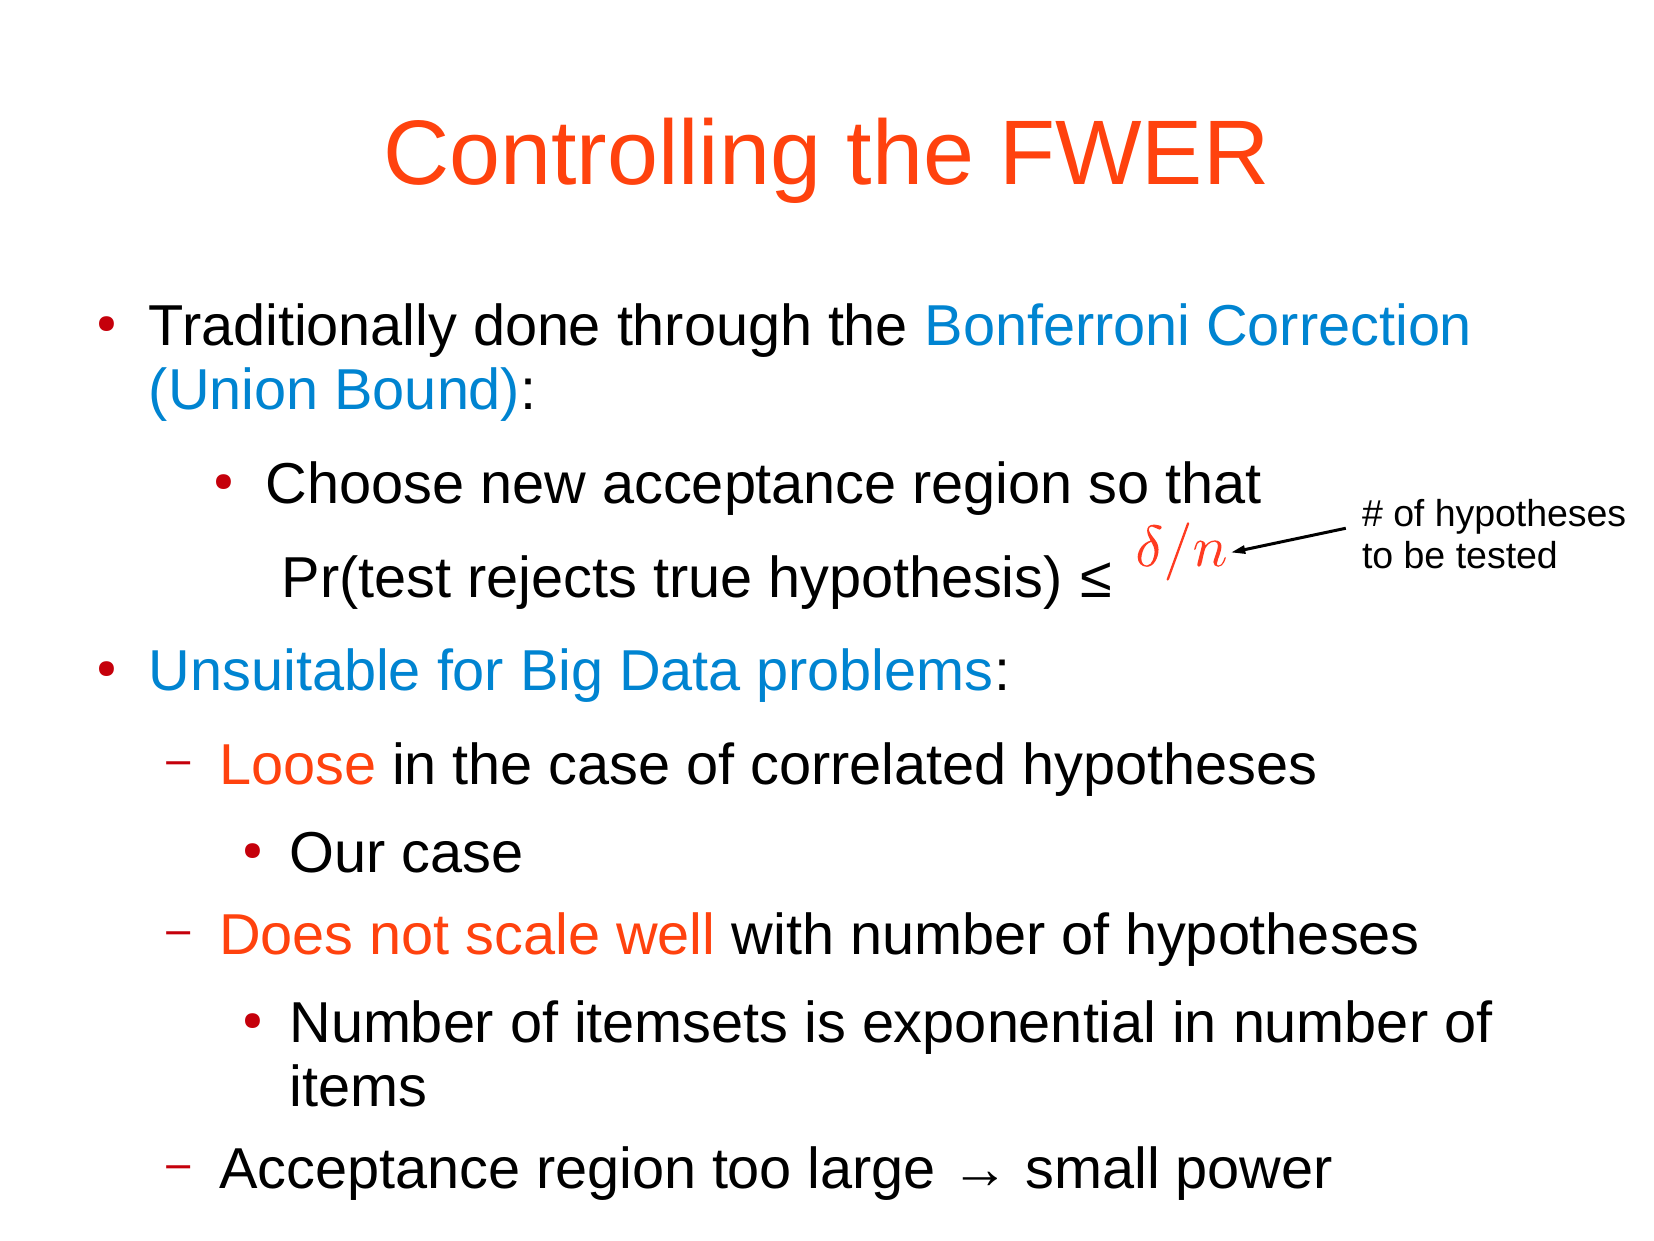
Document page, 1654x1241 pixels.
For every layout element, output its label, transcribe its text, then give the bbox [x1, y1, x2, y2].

picture [1137, 522, 1226, 581]
text_box # of hypotheses to be tested [1345, 483, 1654, 586]
title Controlling the FWER [82, 49, 1571, 257]
list Traditionally done through the Bonferroni Correction (Union Bound): Choose new acceptance region so that Pr(test rejects true hypothesis) ≤ Unsuitable for Big Data problems: Loose in the case of correlated hypotheses Our case Does not scale well with number of hypotheses Number of itemsets is exponential in number of items Acceptance region too large → small power [78, 292, 1534, 1203]
